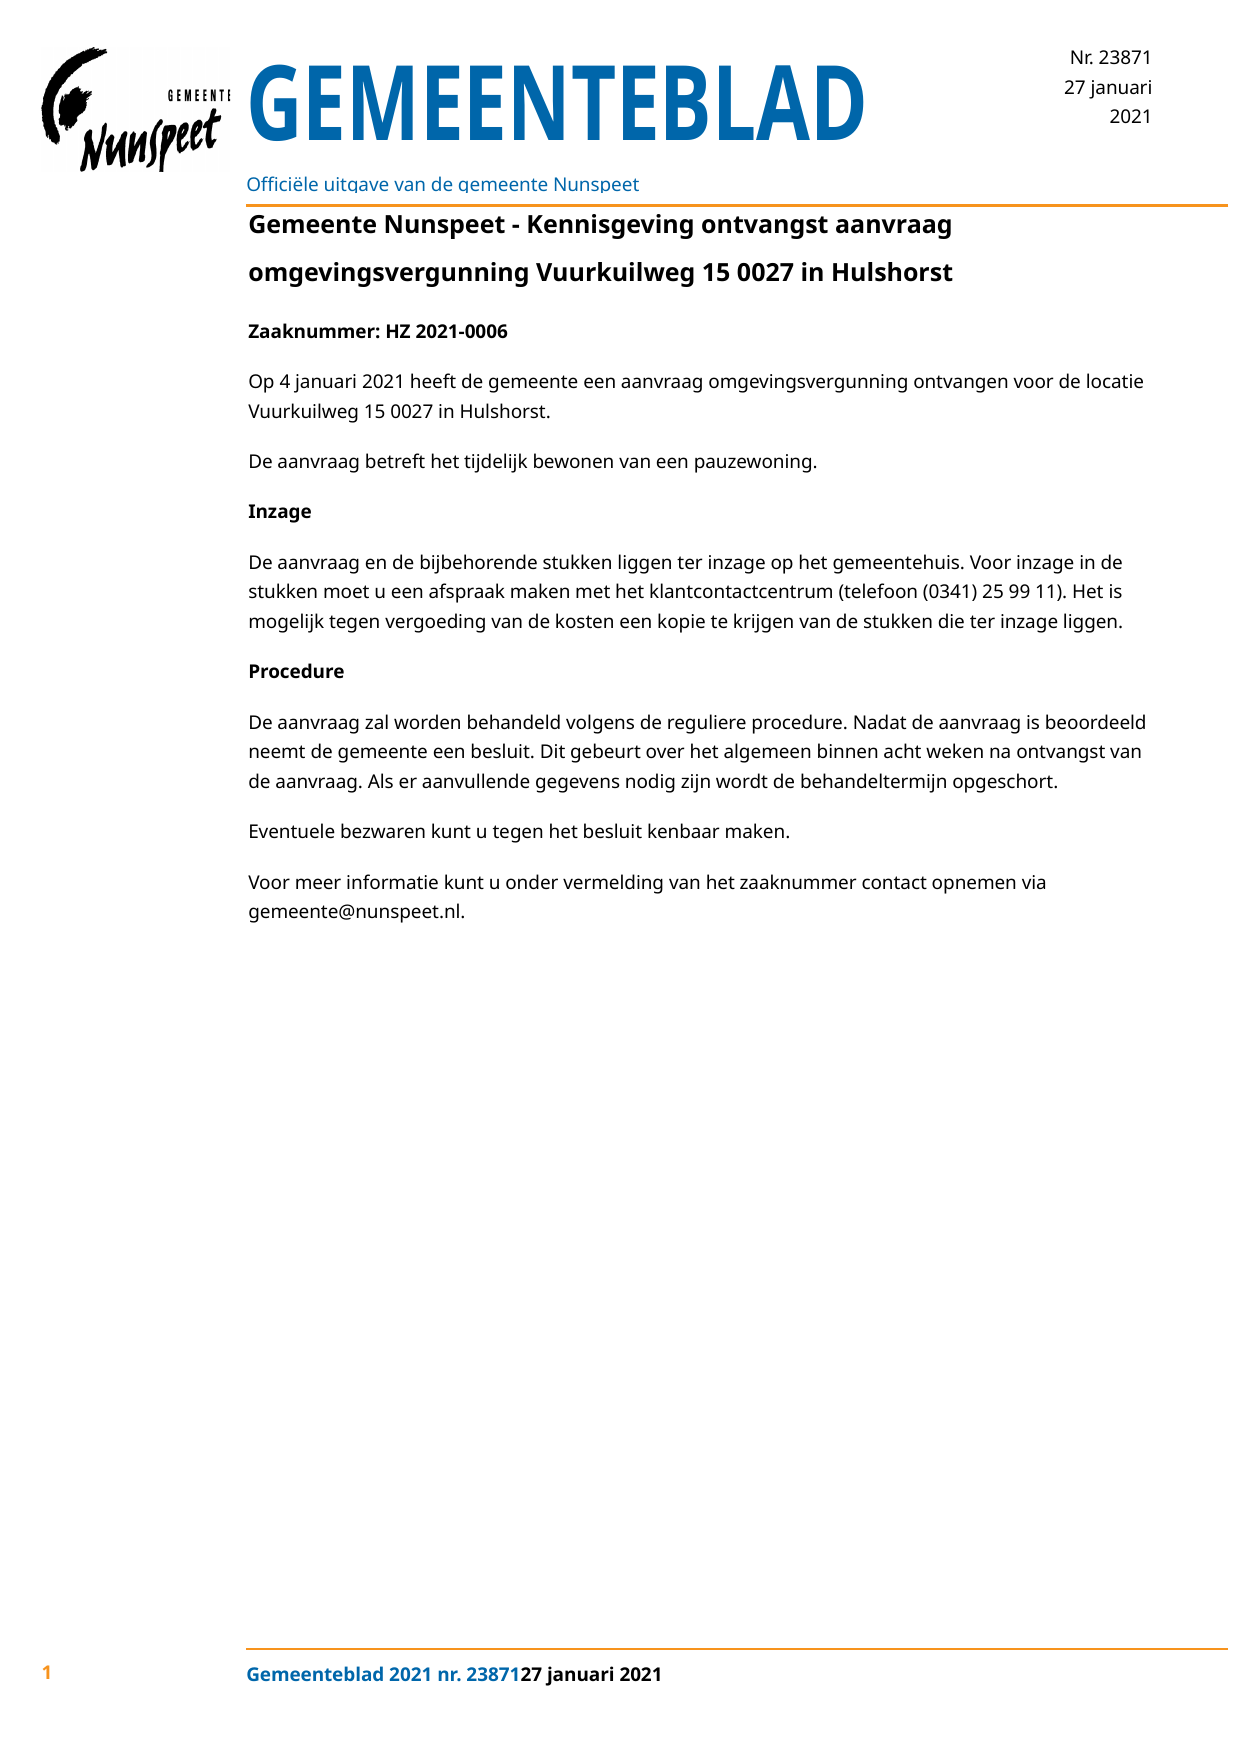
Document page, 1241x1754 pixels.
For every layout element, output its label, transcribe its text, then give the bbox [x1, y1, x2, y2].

text Procedure [248, 659, 1152, 684]
text Gemeente Nunspeet - Kennisgeving ontvangst aanvraag omgevingsvergunning Vuurkuilweg 15 0027 in Hulshorst [248, 207, 1152, 288]
text Inzage [248, 499, 1152, 524]
text Op 4 januari 2021 heeft de gemeente een aanvraag omgevingsvergunning ontvangen voor de locatie Vuurkuilweg 15 0027 in Hulshorst. [248, 368, 1152, 424]
text Zaaknummer: HZ 2021-0006 [248, 318, 1152, 344]
text De aanvraag en de bijbehorende stukken liggen ter inzage op het gemeentehuis. Voor inzage in de stukken moet u een afspraak maken met het klantcontactcentrum (telefoon (0341) 25 99 11). Het is mogelijk tegen vergoeding van de kosten een kopie te krijgen van de stukken die ter inzage liggen. [248, 549, 1152, 634]
text De aanvraag betreft het tijdelijk bewonen van een pauzewoning. [248, 448, 1152, 474]
text Voor meer informatie kunt u onder vermelding van het zaaknummer contact opnemen via gemeente@nunspeet.nl. [248, 869, 1152, 924]
picture [41, 47, 231, 172]
text Eventuele bezwaren kunt u tegen het besluit kenbaar maken. [248, 819, 1152, 844]
text De aanvraag zal worden behandeld volgens de reguliere procedure. Nadat de aanvraag is beoordeeld neemt de gemeente een besluit. Dit gebeurt over het algemeen binnen acht weken na ontvangst van de aanvraag. Als er aanvullende gegevens nodig zijn wordt de behandeltermijn opgeschort. [248, 709, 1152, 794]
